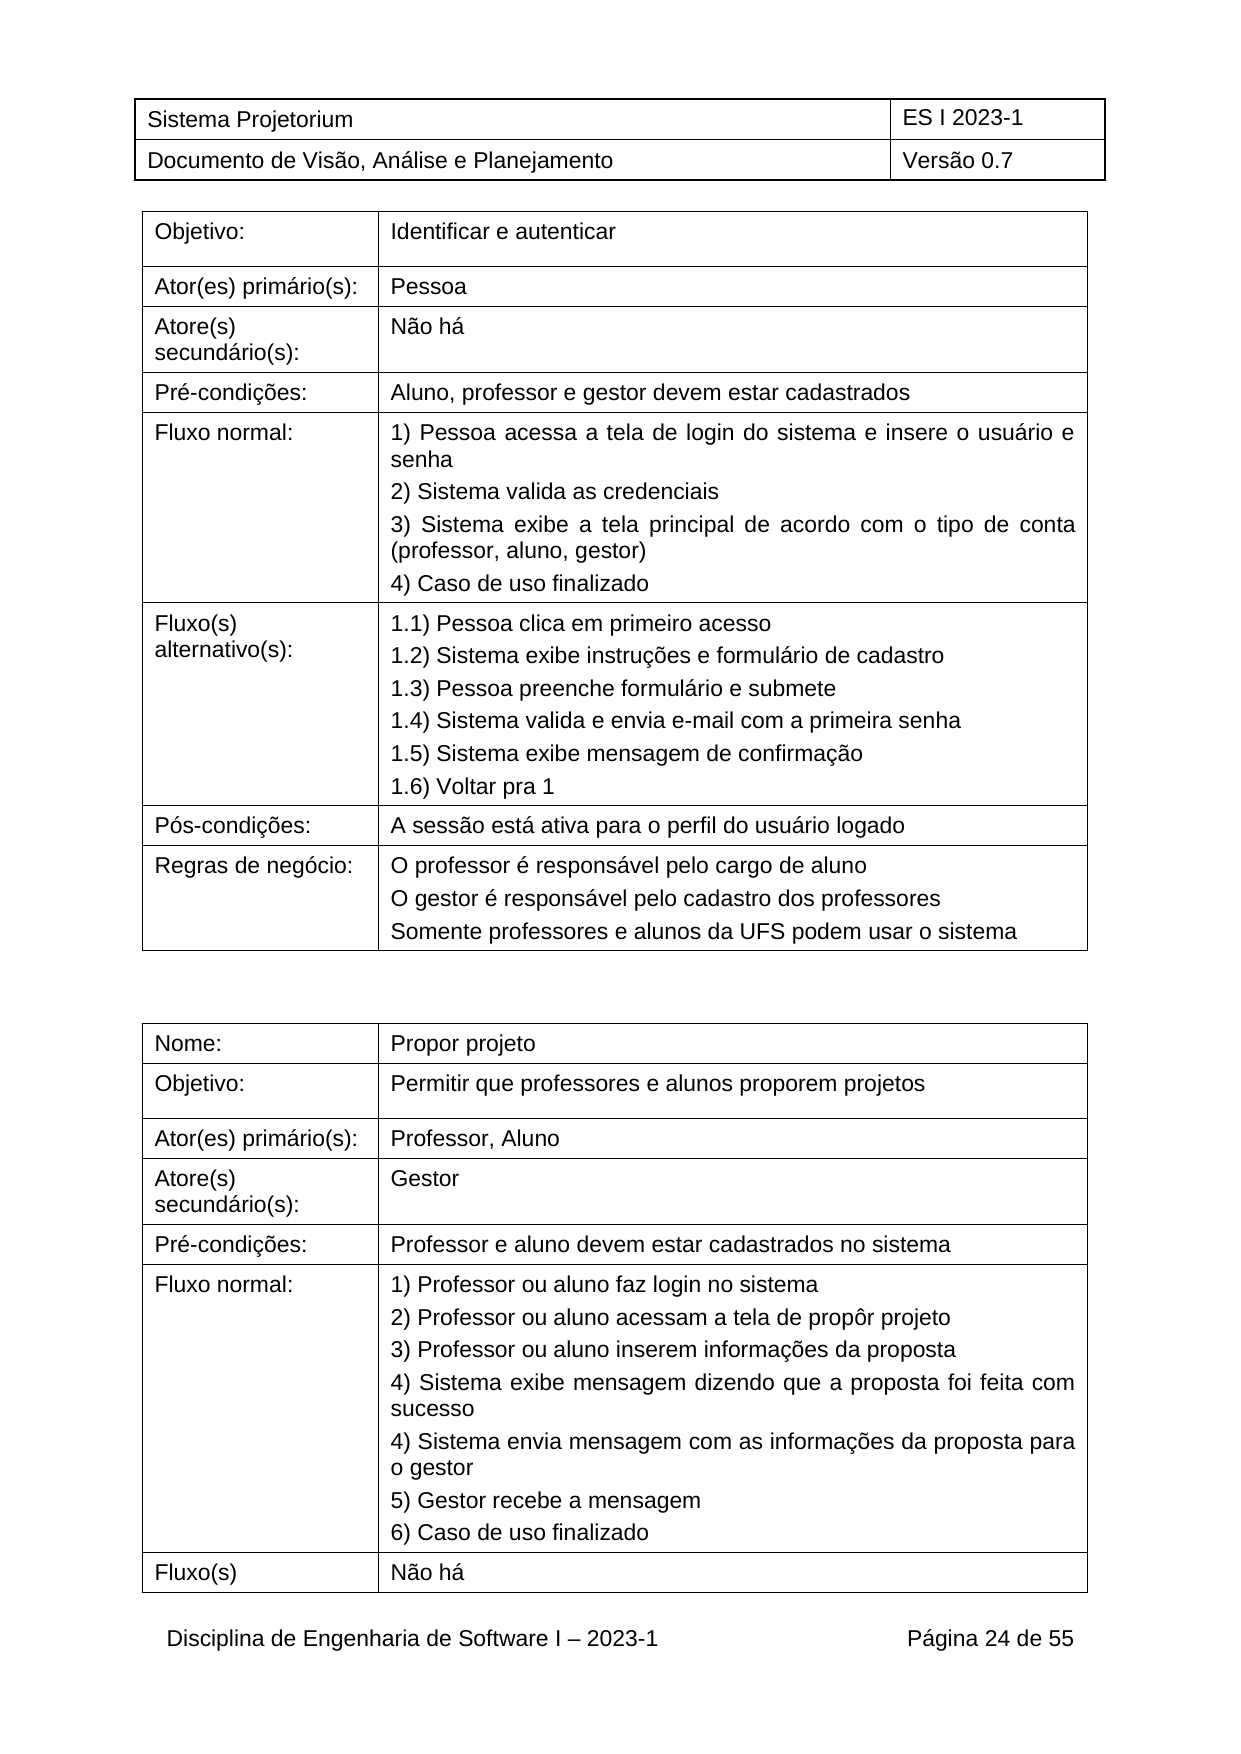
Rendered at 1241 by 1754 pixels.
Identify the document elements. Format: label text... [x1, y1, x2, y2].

table_cell 1) Pessoa acessa a tela de login do sistema e insere o usuário e senha 2) Sistema valida as credenciais 3) Sistema exibe a tela principal de acordo com o tipo de conta (professor, aluno, gestor) 4) Caso de uso finalizado [379, 413, 1087, 602]
table_cell Pessoa [379, 267, 1087, 306]
table_cell Objetivo: [143, 1064, 378, 1117]
table_cell 1.1) Pessoa clica em primeiro acesso 1.2) Sistema exibe instruções e formulário de cadastro 1.3) Pessoa preenche formulário e submete 1.4) Sistema valida e envia e-mail com a primeira senha 1.5) Sistema exibe mensagem de confirmação 1.6) Voltar pra 1 [379, 603, 1087, 805]
table_cell Pré-condições: [143, 373, 378, 412]
table_header Propor projeto [379, 1024, 1087, 1063]
table_cell Professor, Aluno [379, 1119, 1087, 1157]
table_cell Regras de negócio: [143, 846, 378, 950]
table_cell Fluxo(s) alternativo(s): [143, 603, 378, 805]
table_cell Fluxo(s) [143, 1553, 378, 1592]
table_cell Atore(s) secundário(s): [143, 307, 378, 372]
table_cell A sessão está ativa para o perfil do usuário logado [379, 806, 1087, 845]
table_cell Não há [379, 307, 1087, 372]
table_cell Pós-condições: [143, 806, 378, 845]
table_cell Fluxo normal: [143, 413, 378, 602]
table_cell Atore(s) secundário(s): [143, 1159, 378, 1224]
table_cell Aluno, professor e gestor devem estar cadastrados [379, 373, 1087, 412]
table_cell Objetivo: [143, 212, 378, 266]
table_cell 1) Professor ou aluno faz login no sistema 2) Professor ou aluno acessam a tela de propôr projeto 3) Professor ou aluno inserem informações da proposta 4) Sistema exibe mensagem dizendo que a proposta foi feita com sucesso 4) Sistema envia mensagem com as informações da proposta para o gestor 5) Gestor recebe a mensagem 6) Caso de uso finalizado [379, 1265, 1087, 1552]
table_cell Ator(es) primário(s): [143, 267, 378, 306]
table_header Nome: [143, 1024, 378, 1063]
table_cell Gestor [379, 1159, 1087, 1224]
table_cell Pré-condições: [143, 1225, 378, 1263]
table_cell Fluxo normal: [143, 1265, 378, 1552]
table_cell O professor é responsável pelo cargo de aluno O gestor é responsável pelo cadastro dos professores Somente professores e alunos da UFS podem usar o sistema [379, 846, 1087, 950]
table_cell Professor e aluno devem estar cadastrados no sistema [379, 1225, 1087, 1263]
table_cell Ator(es) primário(s): [143, 1119, 378, 1157]
table_cell Não há [379, 1553, 1087, 1592]
table_cell Permitir que professores e alunos proporem projetos [379, 1064, 1087, 1117]
table_cell Identificar e autenticar [379, 212, 1087, 266]
